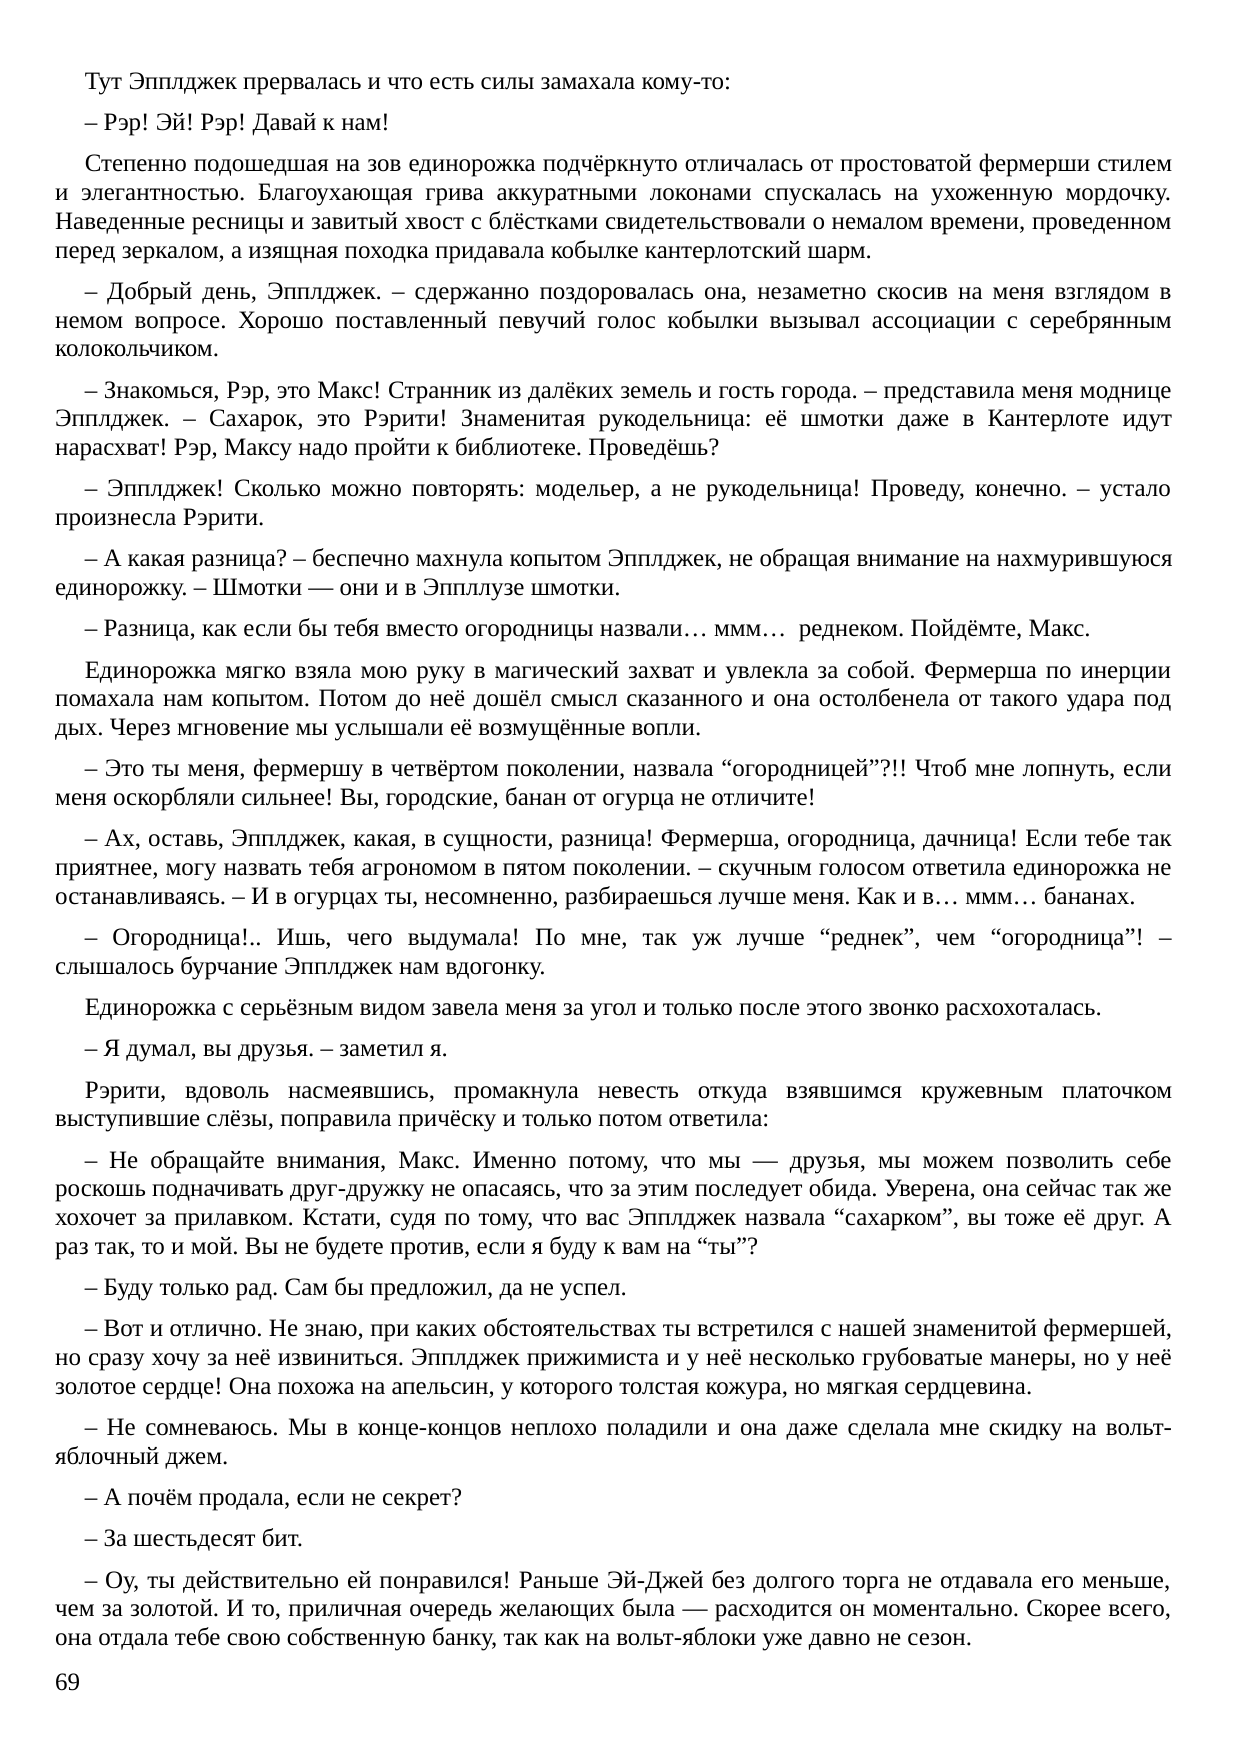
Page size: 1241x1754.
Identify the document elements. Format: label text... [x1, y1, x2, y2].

text – Не сомневаюсь. Мы в конце-концов неплохо поладили и она даже сделала мне скидку на вольт-яблочный джем. [55, 1412, 1173, 1470]
text – Разница, как если бы тебя вместо огородницы назвали… ммм… реднеком. Пойдёмте, Макс. [55, 613, 1173, 642]
text – Вот и отлично. Не знаю, при каких обстоятельствах ты встретился с нашей знаменитой фермершей, но сразу хочу за неё извиниться. Эпплджек прижимиста и у неё несколько грубоватые манеры, но у неё золотое сердце! Она похожа на апельсин, у которого толстая кожура, но мягкая сердцевина. [55, 1313, 1173, 1400]
text – А какая разница? – беспечно махнула копытом Эпплджек, не обращая внимание на нахмурившуюся единорожку. – Шмотки — они и в Эппллузе шмотки. [55, 543, 1173, 601]
text Рэрити, вдоволь насмеявшись, промакнула невесть откуда взявшимся кружевным платочком выступившие слёзы, поправила причёску и только потом ответила: [55, 1075, 1173, 1132]
text – Буду только рад. Сам бы предложил, да не успел. [55, 1272, 1173, 1301]
text Степенно подошедшая на зов единорожка подчёркнуто отличалась от простоватой фермерши стилем и элегантностью. Благоухающая грива аккуратными локонами спускалась на ухоженную мордочку. Наведенные ресницы и завитый хвост с блёстками свидетельствовали о немалом времени, проведенном перед зеркалом, а изящная походка придавала кобылке кантерлотский шарм. [55, 148, 1173, 263]
text – Эпплджек! Сколько можно повторять: модельер, а не рукодельница! Проведу, конечно. – устало произнесла Рэрити. [55, 473, 1173, 531]
text Единорожка мягко взяла мою руку в магический захват и увлекла за собой. Фермерша по инерции помахала нам копытом. Потом до неё дошёл смысл сказанного и она остолбенела от такого удара под дых. Через мгновение мы услышали её возмущённые вопли. [55, 655, 1173, 741]
text – Ах, оставь, Эпплджек, какая, в сущности, разница! Фермерша, огородница, дачница! Если тебе так приятнее, могу назвать тебя агрономом в пятом поколении. – скучным голосом ответила единорожка не останавливаясь. – И в огурцах ты, несомненно, разбираешься лучше меня. Как и в… ммм… бананах. [55, 823, 1173, 910]
text Тут Эпплджек прервалась и что есть силы замахала кому-то: [55, 66, 1173, 95]
text – Рэр! Эй! Рэр! Давай к нам! [55, 107, 1173, 136]
text – А почём продала, если не секрет? [55, 1482, 1173, 1511]
text – Это ты меня, фермершу в четвёртом поколении, назвала “огородницей”?!! Чтоб мне лопнуть, если меня оскорбляли сильнее! Вы, городские, банан от огурца не отличите! [55, 753, 1173, 811]
text – Огородница!.. Ишь, чего выдумала! По мне, так уж лучше “реднек”, чем “огородница”! – слышалось бурчание Эпплджек нам вдогонку. [55, 922, 1173, 980]
text – Не обращайте внимания, Макс. Именно потому, что мы — друзья, мы можем позволить себе роскошь подначивать друг-дружку не опасаясь, что за этим последует обида. Уверена, она сейчас так же хохочет за прилавком. Кстати, судя по тому, что вас Эпплджек назвала “сахарком”, вы тоже её друг. А раз так, то и мой. Вы не будете против, если я буду к вам на “ты”? [55, 1145, 1173, 1260]
text – Оу, ты действительно ей понравился! Раньше Эй-Джей без долгого торга не отдавала его меньше, чем за золотой. И то, приличная очередь желающих была — расходится он моментально. Скорее всего, она отдала тебе свою собственную банку, так как на вольт-яблоки уже давно не сезон. [55, 1565, 1173, 1651]
text – Добрый день, Эпплджек. – сдержанно поздоровалась она, незаметно скосив на меня взглядом в немом вопросе. Хорошо поставленный певучий голос кобылки вызывал ассоциации с серебрянным колокольчиком. [55, 276, 1173, 362]
text Единорожка с серьёзным видом завела меня за угол и только после этого звонко расхохоталась. [55, 992, 1173, 1021]
text – За шестьдесят бит. [55, 1523, 1173, 1552]
text – Я думал, вы друзья. – заметил я. [55, 1033, 1173, 1062]
text – Знакомься, Рэр, это Макс! Странник из далёких земель и гость города. – представила меня моднице Эпплджек. – Сахарок, это Рэрити! Знаменитая рукодельница: её шмотки даже в Кантерлоте идут нарасхват! Рэр, Максу надо пройти к библиотеке. Проведёшь? [55, 375, 1173, 461]
